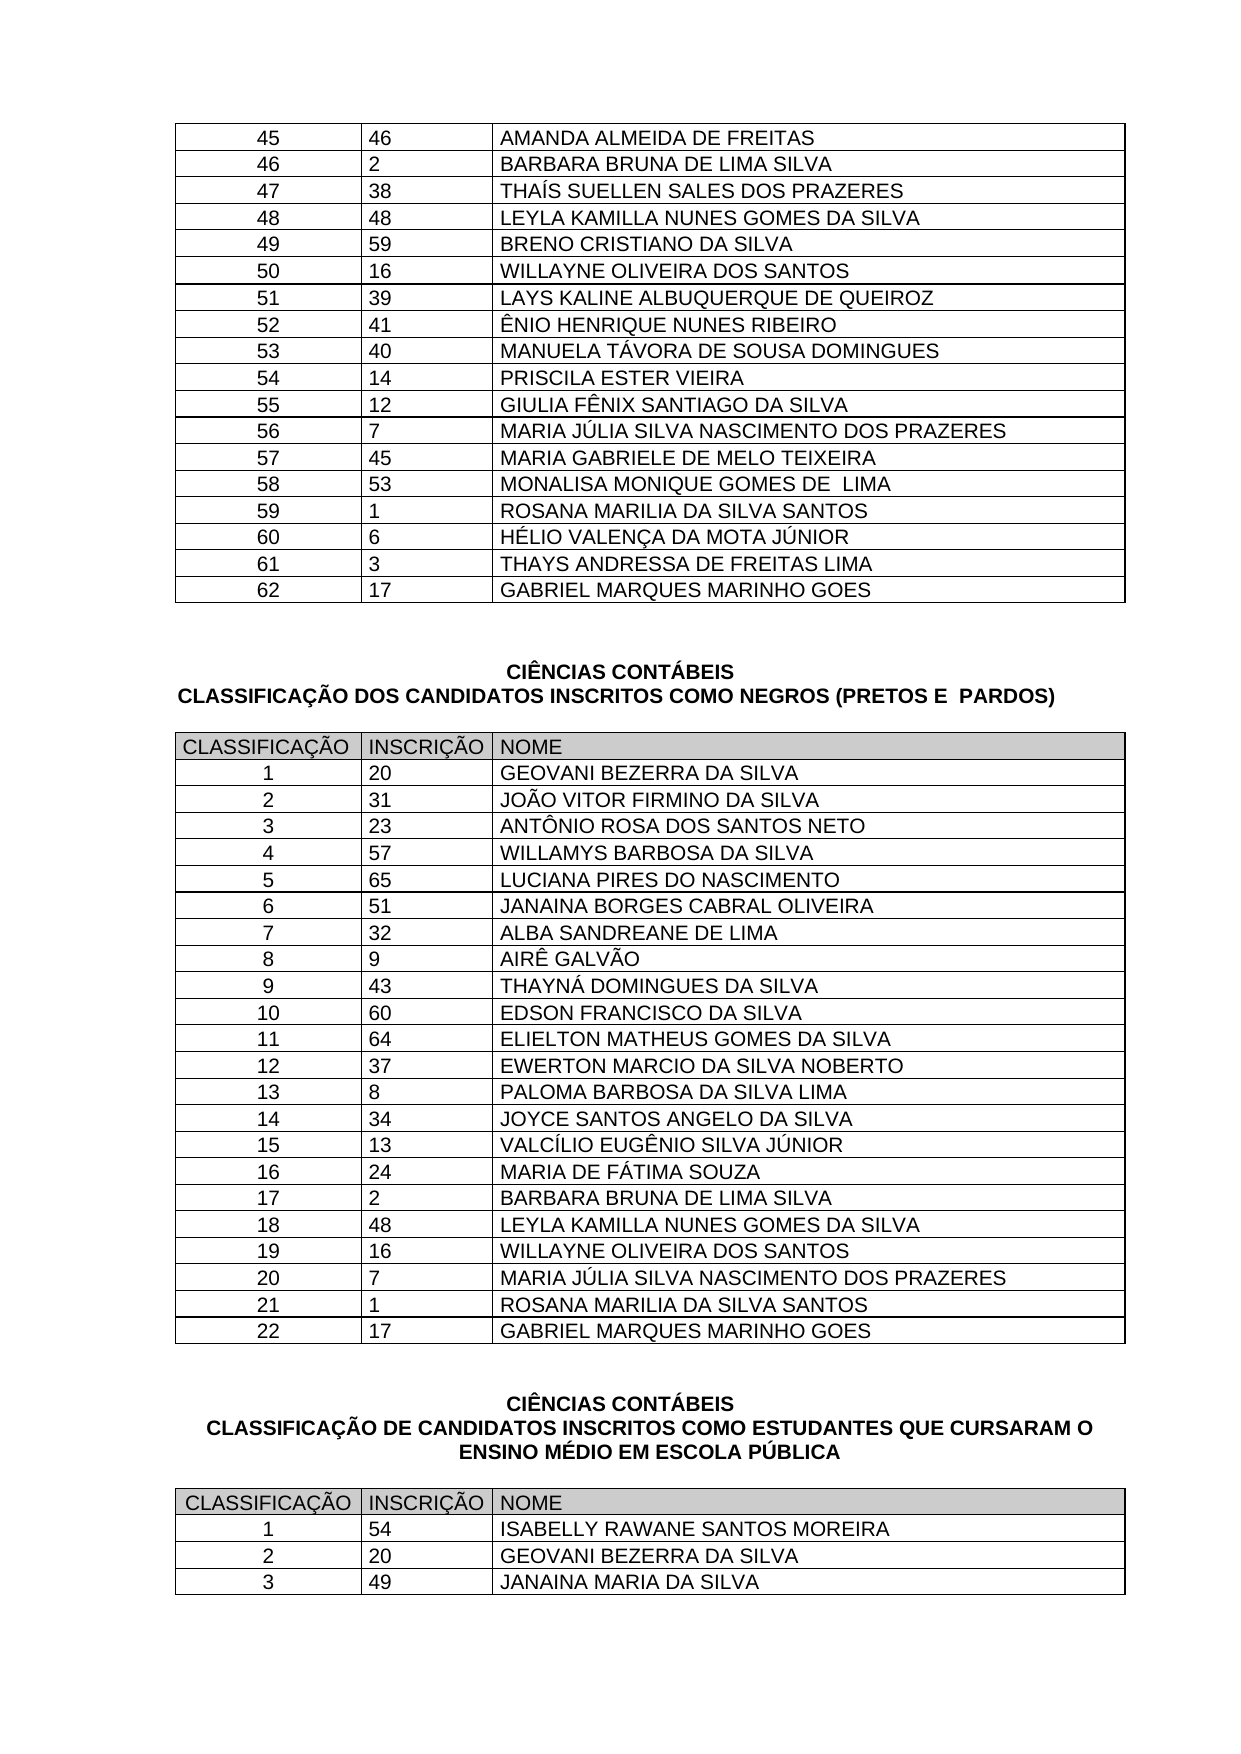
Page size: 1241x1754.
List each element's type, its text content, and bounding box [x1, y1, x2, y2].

table_cell 48 [362, 204, 492, 229]
table_cell GIULIA FÊNIX SANTIAGO DA SILVA [493, 391, 1124, 416]
table_cell HÉLIO VALENÇA DA MOTA JÚNIOR [493, 524, 1124, 549]
table_cell 7 [362, 1264, 492, 1290]
table_cell 17 [362, 577, 492, 602]
table_cell BARBARA BRUNA DE LIMA SILVA [493, 151, 1124, 176]
table_header CLASSIFICAÇÃO [176, 733, 361, 759]
table_cell 41 [362, 311, 492, 337]
table_cell 23 [362, 813, 492, 838]
table_cell 8 [176, 946, 361, 971]
table_cell ROSANA MARILIA DA SILVA SANTOS [493, 497, 1124, 523]
table_cell 11 [176, 1025, 361, 1051]
table_cell 2 [176, 1542, 361, 1567]
table_cell 49 [176, 230, 361, 256]
table_cell 57 [176, 444, 361, 469]
table_cell 18 [176, 1211, 361, 1237]
table_cell 20 [176, 1264, 361, 1290]
table_cell AMANDA ALMEIDA DE FREITAS [493, 124, 1124, 150]
table_cell 17 [362, 1318, 492, 1343]
table_cell WILLAYNE OLIVEIRA DOS SANTOS [493, 257, 1124, 282]
table_cell 55 [176, 391, 361, 416]
table_cell 10 [176, 999, 361, 1024]
table_cell 40 [362, 338, 492, 363]
table_cell 14 [362, 364, 492, 390]
table_cell 57 [362, 839, 492, 865]
table_cell 6 [362, 524, 492, 549]
table_cell 13 [176, 1079, 361, 1104]
table_cell 52 [176, 311, 361, 337]
table_cell 31 [362, 786, 492, 812]
table_cell 16 [176, 1158, 361, 1184]
table_cell 46 [176, 151, 361, 176]
table_cell 4 [176, 839, 361, 865]
table_cell 53 [362, 471, 492, 496]
table_cell PALOMA BARBOSA DA SILVA LIMA [493, 1079, 1124, 1104]
table_cell ISABELLY RAWANE SANTOS MOREIRA [493, 1515, 1124, 1541]
table_cell 7 [176, 919, 361, 944]
table_header LAYS KALINE ALBUQUERQUE DE QUEIROZ [493, 285, 1124, 310]
table_cell 65 [362, 866, 492, 891]
table_cell 16 [362, 1238, 492, 1263]
table_cell 47 [176, 177, 361, 203]
table_cell 12 [362, 391, 492, 416]
table_cell 3 [176, 1569, 361, 1594]
table_cell MARIA GABRIELE DE MELO TEIXEIRA [493, 444, 1124, 469]
table_cell 32 [362, 919, 492, 944]
table_cell ELIELTON MATHEUS GOMES DA SILVA [493, 1025, 1124, 1051]
table_cell 3 [362, 550, 492, 576]
table_cell 19 [176, 1238, 361, 1263]
table_header NOME [493, 1489, 1124, 1514]
text CLASSIFICAÇÃO DOS CANDIDATOS INSCRITOS COMO NEGROS (PRETOS E PARDOS) [177, 684, 1063, 708]
table_cell 5 [176, 866, 361, 891]
table_cell WILLAYNE OLIVEIRA DOS SANTOS [493, 1238, 1124, 1263]
table_cell 3 [176, 813, 361, 838]
table_cell BARBARA BRUNA DE LIMA SILVA [493, 1185, 1124, 1210]
table_cell ALBA SANDREANE DE LIMA [493, 919, 1124, 944]
table_cell 37 [362, 1052, 492, 1077]
table_cell JOYCE SANTOS ANGELO DA SILVA [493, 1105, 1124, 1131]
table_cell 14 [176, 1105, 361, 1131]
table_cell 56 [176, 418, 361, 443]
table_cell 2 [176, 786, 361, 812]
table_cell 20 [362, 1542, 492, 1567]
table_cell GABRIEL MARQUES MARINHO GOES [493, 577, 1124, 602]
table_cell PRISCILA ESTER VIEIRA [493, 364, 1124, 390]
table_cell 22 [176, 1318, 361, 1343]
table_cell 1 [362, 1291, 492, 1316]
table_cell JANAINA MARIA DA SILVA [493, 1569, 1124, 1594]
table_cell 59 [362, 230, 492, 256]
table_cell 53 [176, 338, 361, 363]
table_cell 51 [362, 893, 492, 918]
table_cell 9 [176, 972, 361, 998]
table_cell 16 [362, 257, 492, 282]
table_header INSCRIÇÃO [362, 733, 492, 759]
table_cell 24 [362, 1158, 492, 1184]
table_cell MANUELA TÁVORA DE SOUSA DOMINGUES [493, 338, 1124, 363]
table_cell VALCÍLIO EUGÊNIO SILVA JÚNIOR [493, 1132, 1124, 1157]
table_cell 1 [176, 760, 361, 785]
table_cell MARIA JÚLIA SILVA NASCIMENTO DOS PRAZERES [493, 1264, 1124, 1290]
table_cell 1 [362, 497, 492, 523]
table_cell 61 [176, 550, 361, 576]
table_cell 45 [176, 124, 361, 150]
table_cell 21 [176, 1291, 361, 1316]
table_cell 7 [362, 418, 492, 443]
table_cell THAYNÁ DOMINGUES DA SILVA [493, 972, 1124, 998]
table_cell ROSANA MARILIA DA SILVA SANTOS [493, 1291, 1124, 1316]
table_cell JOÃO VITOR FIRMINO DA SILVA [493, 786, 1124, 812]
table_cell AIRÊ GALVÃO [493, 946, 1124, 971]
table_cell 60 [362, 999, 492, 1024]
table_cell LUCIANA PIRES DO NASCIMENTO [493, 866, 1124, 891]
table_cell 34 [362, 1105, 492, 1131]
table_cell THAÍS SUELLEN SALES DOS PRAZERES [493, 177, 1124, 203]
table_cell 59 [176, 497, 361, 523]
table_header NOME [493, 733, 1124, 759]
table_cell 48 [176, 204, 361, 229]
text CLASSIFICAÇÃO DE CANDIDATOS INSCRITOS COMO ESTUDANTES QUE CURSARAM O ENSINO MÉDIO EM ESCOLA PÚBLICA [177, 1416, 1122, 1464]
table_cell THAYS ANDRESSA DE FREITAS LIMA [493, 550, 1124, 576]
table_cell 12 [176, 1052, 361, 1077]
table_cell 49 [362, 1569, 492, 1594]
table_cell 2 [362, 151, 492, 176]
table_cell GEOVANI BEZERRA DA SILVA [493, 1542, 1124, 1567]
table_cell 60 [176, 524, 361, 549]
table_cell 43 [362, 972, 492, 998]
table_cell GEOVANI BEZERRA DA SILVA [493, 760, 1124, 785]
table_cell 46 [362, 124, 492, 150]
table_cell 9 [362, 946, 492, 971]
table_cell BRENO CRISTIANO DA SILVA [493, 230, 1124, 256]
table_cell 62 [176, 577, 361, 602]
table_cell ANTÔNIO ROSA DOS SANTOS NETO [493, 813, 1124, 838]
table_cell 54 [362, 1515, 492, 1541]
table_cell 20 [362, 760, 492, 785]
table_cell LEYLA KAMILLA NUNES GOMES DA SILVA [493, 204, 1124, 229]
table_cell GABRIEL MARQUES MARINHO GOES [493, 1318, 1124, 1343]
table_header 39 [362, 285, 492, 310]
table_cell MARIA JÚLIA SILVA NASCIMENTO DOS PRAZERES [493, 418, 1124, 443]
table_cell LEYLA KAMILLA NUNES GOMES DA SILVA [493, 1211, 1124, 1237]
table_header 51 [176, 285, 361, 310]
table_cell 6 [176, 893, 361, 918]
table_cell 58 [176, 471, 361, 496]
table_cell EWERTON MARCIO DA SILVA NOBERTO [493, 1052, 1124, 1077]
table_cell 45 [362, 444, 492, 469]
table_cell EDSON FRANCISCO DA SILVA [493, 999, 1124, 1024]
table_header CLASSIFICAÇÃO [176, 1489, 361, 1514]
table_header INSCRIÇÃO [362, 1489, 492, 1514]
table_cell 38 [362, 177, 492, 203]
table_cell ÊNIO HENRIQUE NUNES RIBEIRO [493, 311, 1124, 337]
table_cell 8 [362, 1079, 492, 1104]
text CIÊNCIAS CONTÁBEIS [177, 1392, 1063, 1416]
table_cell MONALISA MONIQUE GOMES DE LIMA [493, 471, 1124, 496]
text CIÊNCIAS CONTÁBEIS [177, 660, 1063, 684]
table_cell 54 [176, 364, 361, 390]
table_cell 50 [176, 257, 361, 282]
table_cell 17 [176, 1185, 361, 1210]
table_cell 1 [176, 1515, 361, 1541]
table_cell 15 [176, 1132, 361, 1157]
table_cell JANAINA BORGES CABRAL OLIVEIRA [493, 893, 1124, 918]
table_cell 48 [362, 1211, 492, 1237]
table_cell 13 [362, 1132, 492, 1157]
table_cell WILLAMYS BARBOSA DA SILVA [493, 839, 1124, 865]
table_cell 64 [362, 1025, 492, 1051]
table_cell MARIA DE FÁTIMA SOUZA [493, 1158, 1124, 1184]
table_cell 2 [362, 1185, 492, 1210]
